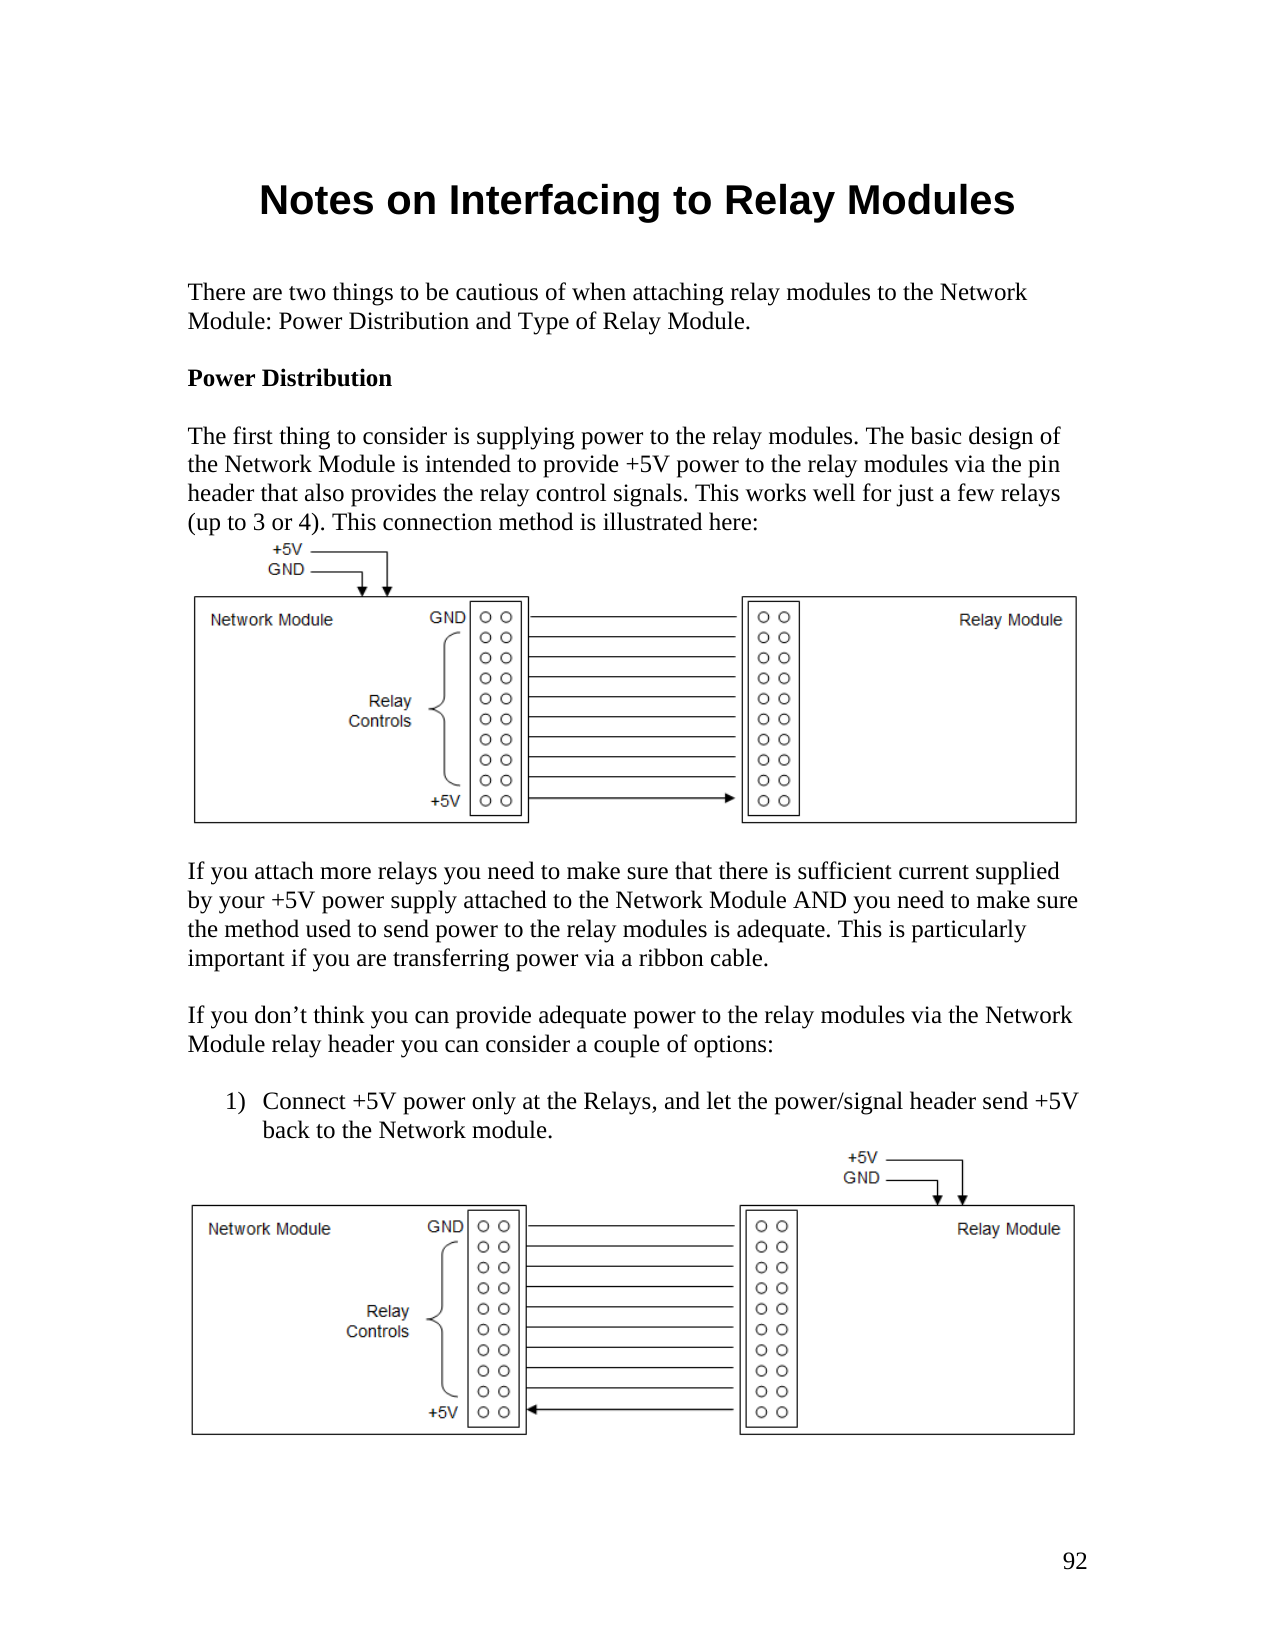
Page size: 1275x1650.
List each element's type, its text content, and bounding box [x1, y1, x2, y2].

picture [187, 1143, 1082, 1441]
text The first thing to consider is supplying power to the relay modules. The basic design of the Network Module is intended to provide +5V power to the relay modules via the pin header that also provides the relay control signals. This works well for just a few relays (up to 3 or 4). This connection method is illustrated here: [187, 421, 1087, 536]
text There are two things to be cautious of when attaching relay modules to the Network Module: Power Distribution and Type of Relay Module. [187, 277, 1087, 334]
text If you don’t think you can provide adequate power to the relay modules via the Network Module relay header you can consider a couple of options: [187, 1000, 1087, 1058]
list Connect +5V power only at the Relays, and let the power/signal header send +5V back to the Network module. [225, 1086, 1087, 1144]
text Power Distribution [187, 363, 1087, 392]
picture [187, 536, 1084, 828]
text If you attach more relays you need to make sure that there is sufficient current supplied by your +5V power supply attached to the Network Module AND you need to make sure the method used to send power to the relay modules is adequate. This is particularly important if you are transferring power via a ribbon cable. [187, 856, 1087, 971]
subtitle Notes on Interfacing to Relay Modules [187, 175, 1087, 223]
